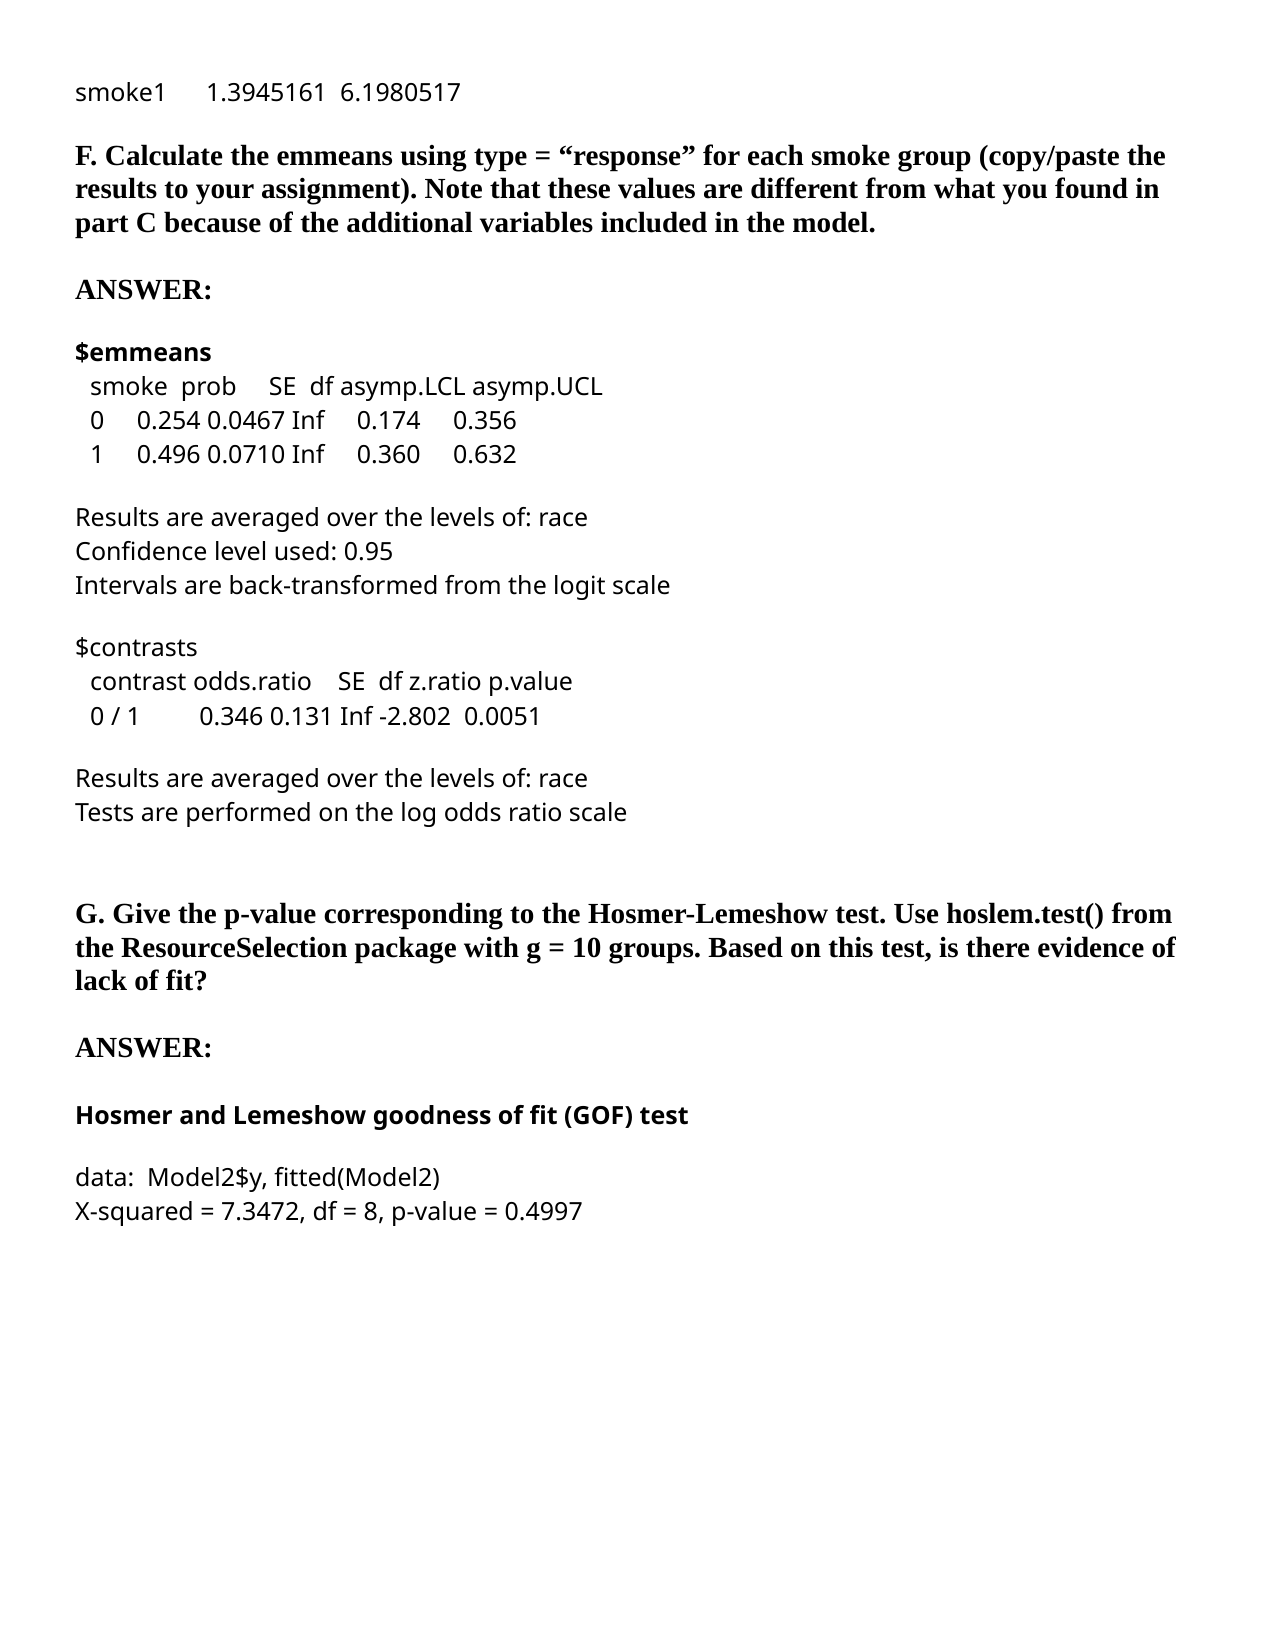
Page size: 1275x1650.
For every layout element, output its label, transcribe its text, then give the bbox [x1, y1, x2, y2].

text 1 0.496 0.0710 Inf 0.360 0.632 [75, 437, 1200, 471]
text smoke1 1.3945161 6.1980517 [75, 75, 1200, 109]
text Intervals are back-transformed from the logit scale [75, 568, 1200, 602]
text $contrasts [75, 630, 1200, 664]
text data: Model2$y, fitted(Model2) [75, 1160, 1200, 1194]
text the ResourceSelection package with g = 10 groups. Based on this test, is there evidence of lack of fit? [75, 930, 1200, 997]
text G. Give the p-value corresponding to the Hosmer-Lemeshow test. Use hoslem.test() from [75, 896, 1200, 930]
text Confidence level used: 0.95 [75, 533, 1200, 568]
text 0 0.254 0.0467 Inf 0.174 0.356 [75, 403, 1200, 437]
text contrast odds.ratio SE df z.ratio p.value [75, 664, 1200, 698]
text F. Calculate the emmeans using type = “response” for each smoke group (copy/paste the results to your assignment). Note that these values are different from what you found in part C because of the additional variables included in the model. [75, 138, 1200, 238]
text Results are averaged over the levels of: race [75, 761, 1200, 795]
text ANSWER: [75, 272, 1200, 306]
text Results are averaged over the levels of: race [75, 499, 1200, 533]
text $emmeans [75, 334, 1200, 368]
text Hosmer and Lemeshow goodness of fit (GOF) test [75, 1097, 1200, 1131]
text smoke prob SE df asymp.LCL asymp.UCL [75, 368, 1200, 403]
text ANSWER: [75, 1030, 1200, 1064]
text 0 / 1 0.346 0.131 Inf -2.802 0.0051 [75, 698, 1200, 733]
text X-squared = 7.3472, df = 8, p-value = 0.4997 [75, 1194, 1200, 1228]
text Tests are performed on the log odds ratio scale [75, 795, 1200, 829]
